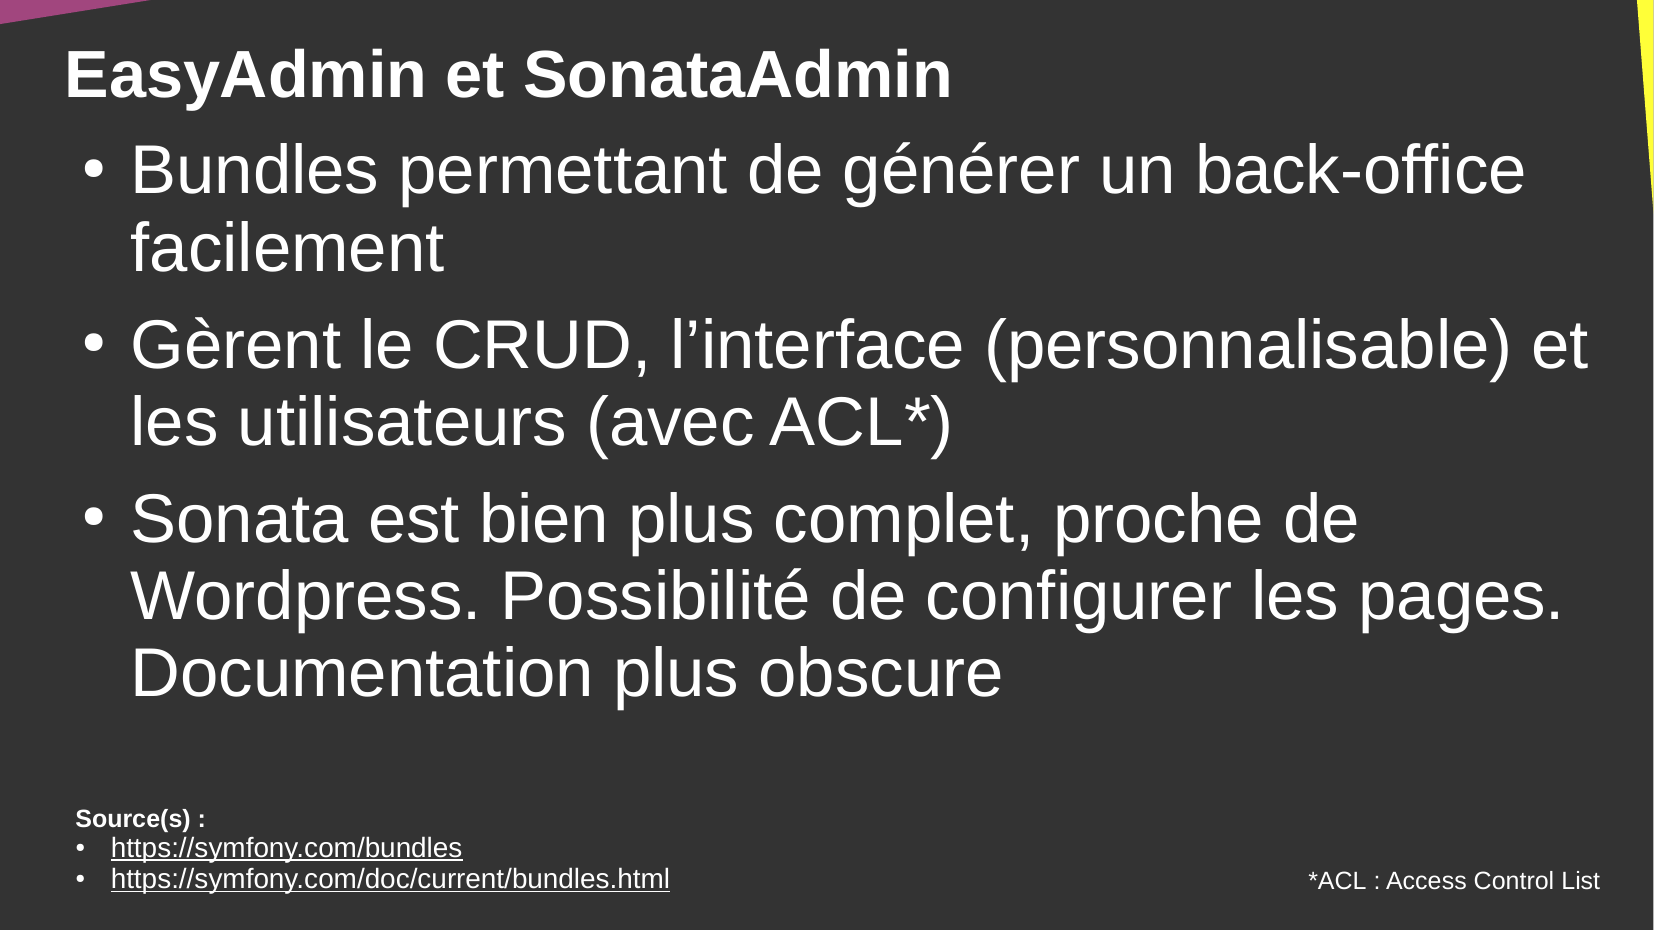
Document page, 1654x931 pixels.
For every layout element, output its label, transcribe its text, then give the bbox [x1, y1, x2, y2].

title EasyAdmin et SonataAdmin [64, 37, 1365, 113]
list Bundles permettant de générer un back-office facilement Gèrent le CRUD, l’interface (personnalisable) et les utilisateurs (avec ACL*) Sonata est bien plus complet, proche de Wordpress. Possibilité de configurer les pages. Documentation plus obscure [65, 131, 1619, 721]
text_box [1636, 0, 1654, 221]
text_box [0, 0, 151, 25]
text_box Source(s) : https://symfony.com/bundles https://symfony.com/doc/current/bundles.html [60, 796, 709, 903]
text_box *ACL : Access Control List [967, 838, 1616, 903]
